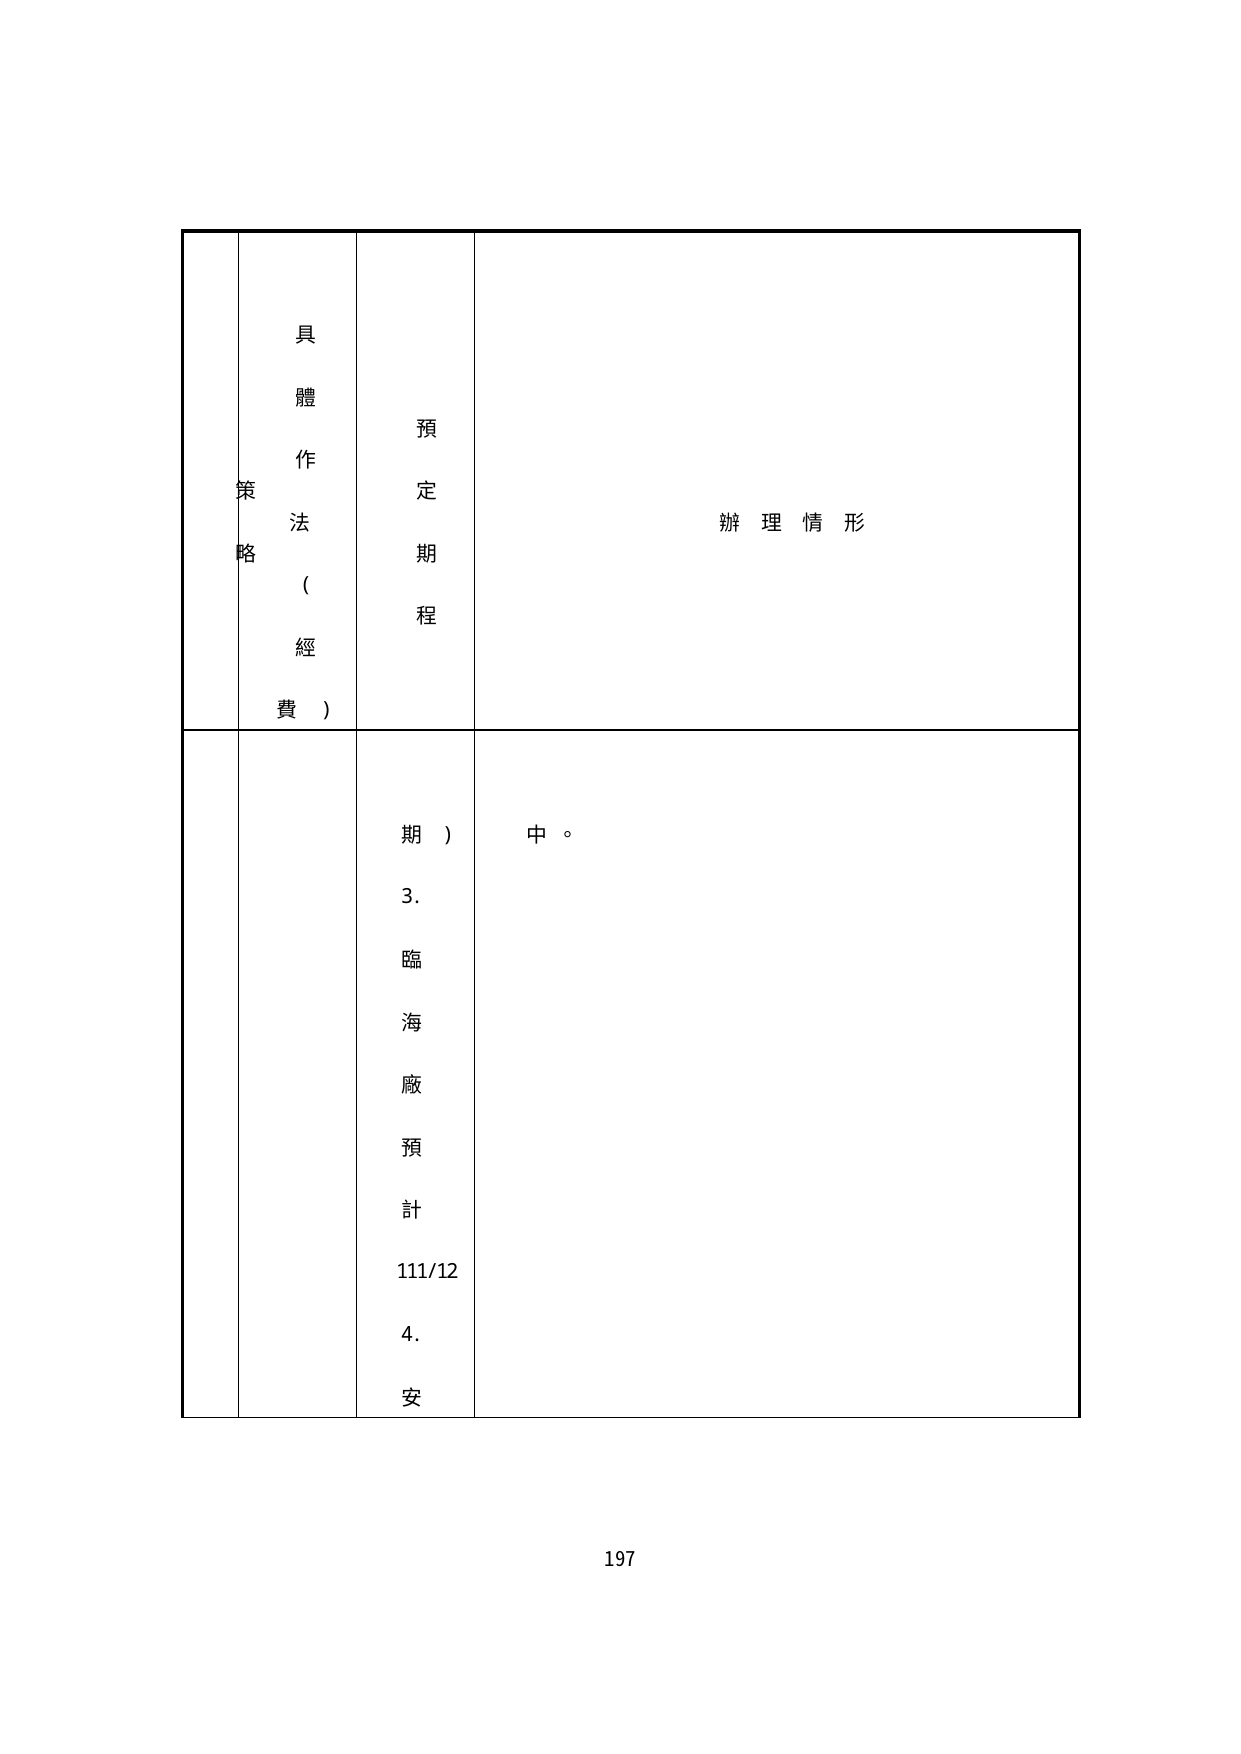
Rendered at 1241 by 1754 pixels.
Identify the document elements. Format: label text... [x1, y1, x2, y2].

table_header 辦理情形 [475, 233, 1078, 729]
table_header 預定期程 [357, 233, 474, 729]
table_cell 中。 [475, 731, 1078, 1417]
table_cell 開源 [184, 731, 238, 1417]
table_header 具體作法(經費) [239, 233, 356, 729]
table_header 策略 [184, 233, 238, 729]
table_cell 期) 3.臨海廠預計111/12 4.安 [357, 731, 474, 1417]
table_cell [239, 731, 356, 1417]
